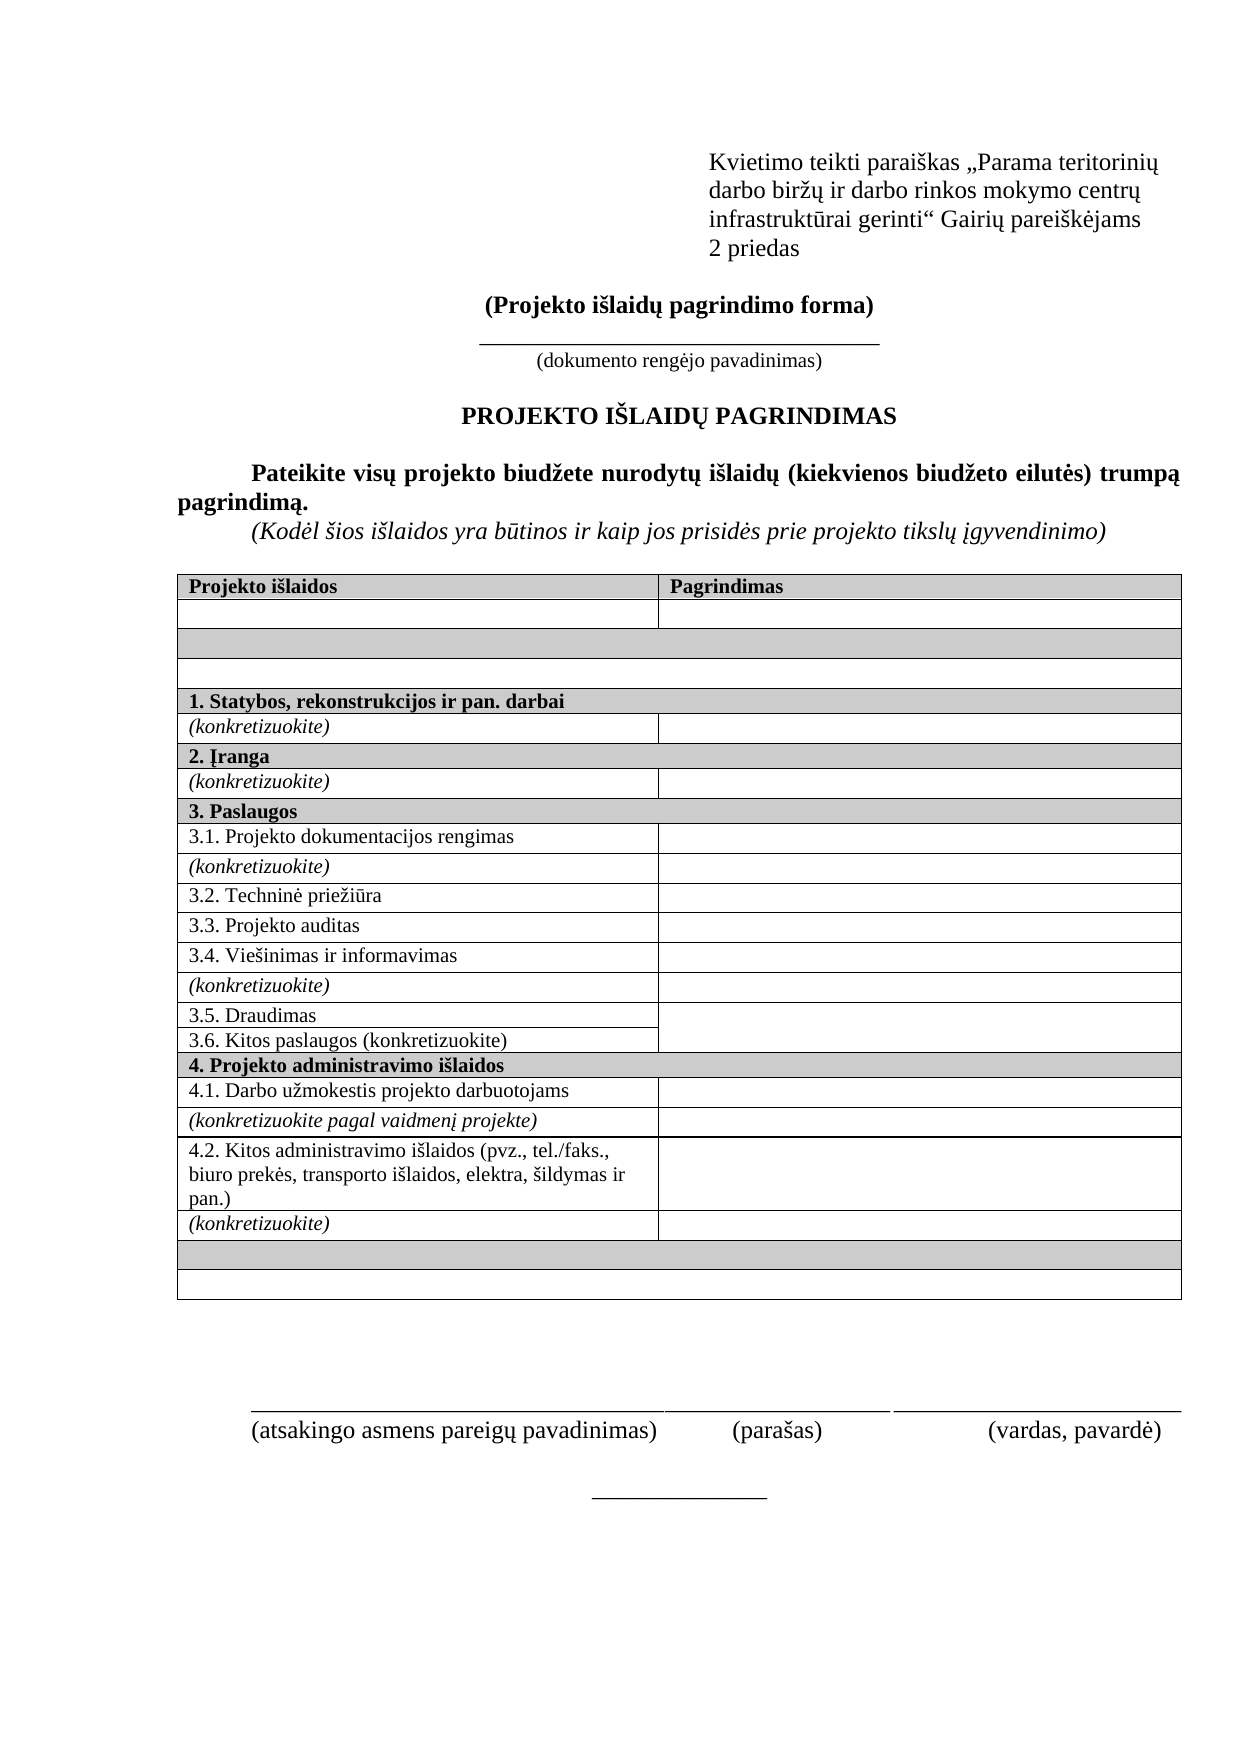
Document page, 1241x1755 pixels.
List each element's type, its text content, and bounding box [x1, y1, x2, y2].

text Kvietimo teikti paraiškas „Parama teritorinių [177, 147, 1181, 176]
text PROJEKTO IŠLAIDŲ PAGRINDIMAS [177, 401, 1181, 430]
text ______________ [177, 1473, 1181, 1501]
table_cell (konkretizuokite) [178, 973, 658, 1002]
table_header Pagrindimas [659, 575, 1181, 598]
table_cell [178, 1241, 1181, 1269]
table_cell [659, 854, 1181, 882]
text 2 priedas [177, 233, 1181, 262]
table_cell 3.6. Kitos paslaugos (konkretizuokite) [178, 1028, 658, 1052]
text (Projekto išlaidų pagrindimo forma) [177, 291, 1181, 319]
table_cell (konkretizuokite) [178, 1211, 658, 1239]
text Pateikite visų projekto biudžete nurodytų išlaidų (kiekvienos biudžeto eilutės) trumpą pagrindimą. [177, 458, 1181, 516]
table_cell [659, 1108, 1181, 1136]
table_cell [178, 1270, 1181, 1299]
table_cell 4.1. Darbo užmokestis projekto darbuotojams [178, 1078, 658, 1107]
text (Kodėl šios išlaidos yra būtinos ir kaip jos prisidės prie projekto tikslų įgyvendinimo) [177, 516, 1181, 545]
table_cell [659, 769, 1181, 798]
table_cell 3. Paslaugos [178, 799, 1181, 823]
table_cell [178, 659, 1181, 688]
table_cell 1. Statybos, rekonstrukcijos ir pan. darbai [178, 689, 1181, 713]
text _________________________________ __________________ _______________________ [177, 1386, 1181, 1415]
table_cell [659, 1138, 1181, 1210]
table_cell [659, 1003, 1181, 1052]
table_header Projekto išlaidos [178, 575, 658, 598]
table_cell [659, 884, 1181, 912]
table_cell [659, 824, 1181, 853]
table_cell 2. Įranga [178, 744, 1181, 768]
table_cell [659, 943, 1181, 972]
table_cell [659, 913, 1181, 942]
text darbo biržų ir darbo rinkos mokymo centrų [177, 176, 1181, 204]
table_cell [178, 600, 658, 628]
table_cell (konkretizuokite pagal vaidmenį projekte) [178, 1108, 658, 1136]
table_cell 4. Projekto administravimo išlaidos [178, 1053, 1181, 1077]
text (atsakingo asmens pareigų pavadinimas) (parašas) (vardas, pavardė) [177, 1415, 1181, 1444]
table_cell (konkretizuokite) [178, 769, 658, 798]
table_cell [659, 714, 1181, 743]
table_cell (konkretizuokite) [178, 854, 658, 882]
table_cell [659, 973, 1181, 1002]
text infrastruktūrai gerinti“ Gairių pareiškėjams [177, 204, 1181, 233]
table_cell 3.5. Draudimas [178, 1003, 658, 1027]
table_cell [659, 1211, 1181, 1239]
table_cell [178, 629, 1181, 658]
table_cell [659, 1078, 1181, 1107]
table_cell 3.1. Projekto dokumentacijos rengimas [178, 824, 658, 853]
table_cell 3.3. Projekto auditas [178, 913, 658, 942]
table_cell 3.2. Techninė priežiūra [178, 884, 658, 912]
table_cell (konkretizuokite) [178, 714, 658, 743]
table_cell [659, 600, 1181, 628]
table_cell 4.2. Kitos administravimo išlaidos (pvz., tel./faks., biuro prekės, transporto išlaidos, elektra, šildymas ir pan.) [178, 1138, 658, 1210]
table_cell 3.4. Viešinimas ir informavimas [178, 943, 658, 972]
text ________________________________ [177, 319, 1181, 348]
text (dokumento rengėjo pavadinimas) [177, 348, 1181, 372]
